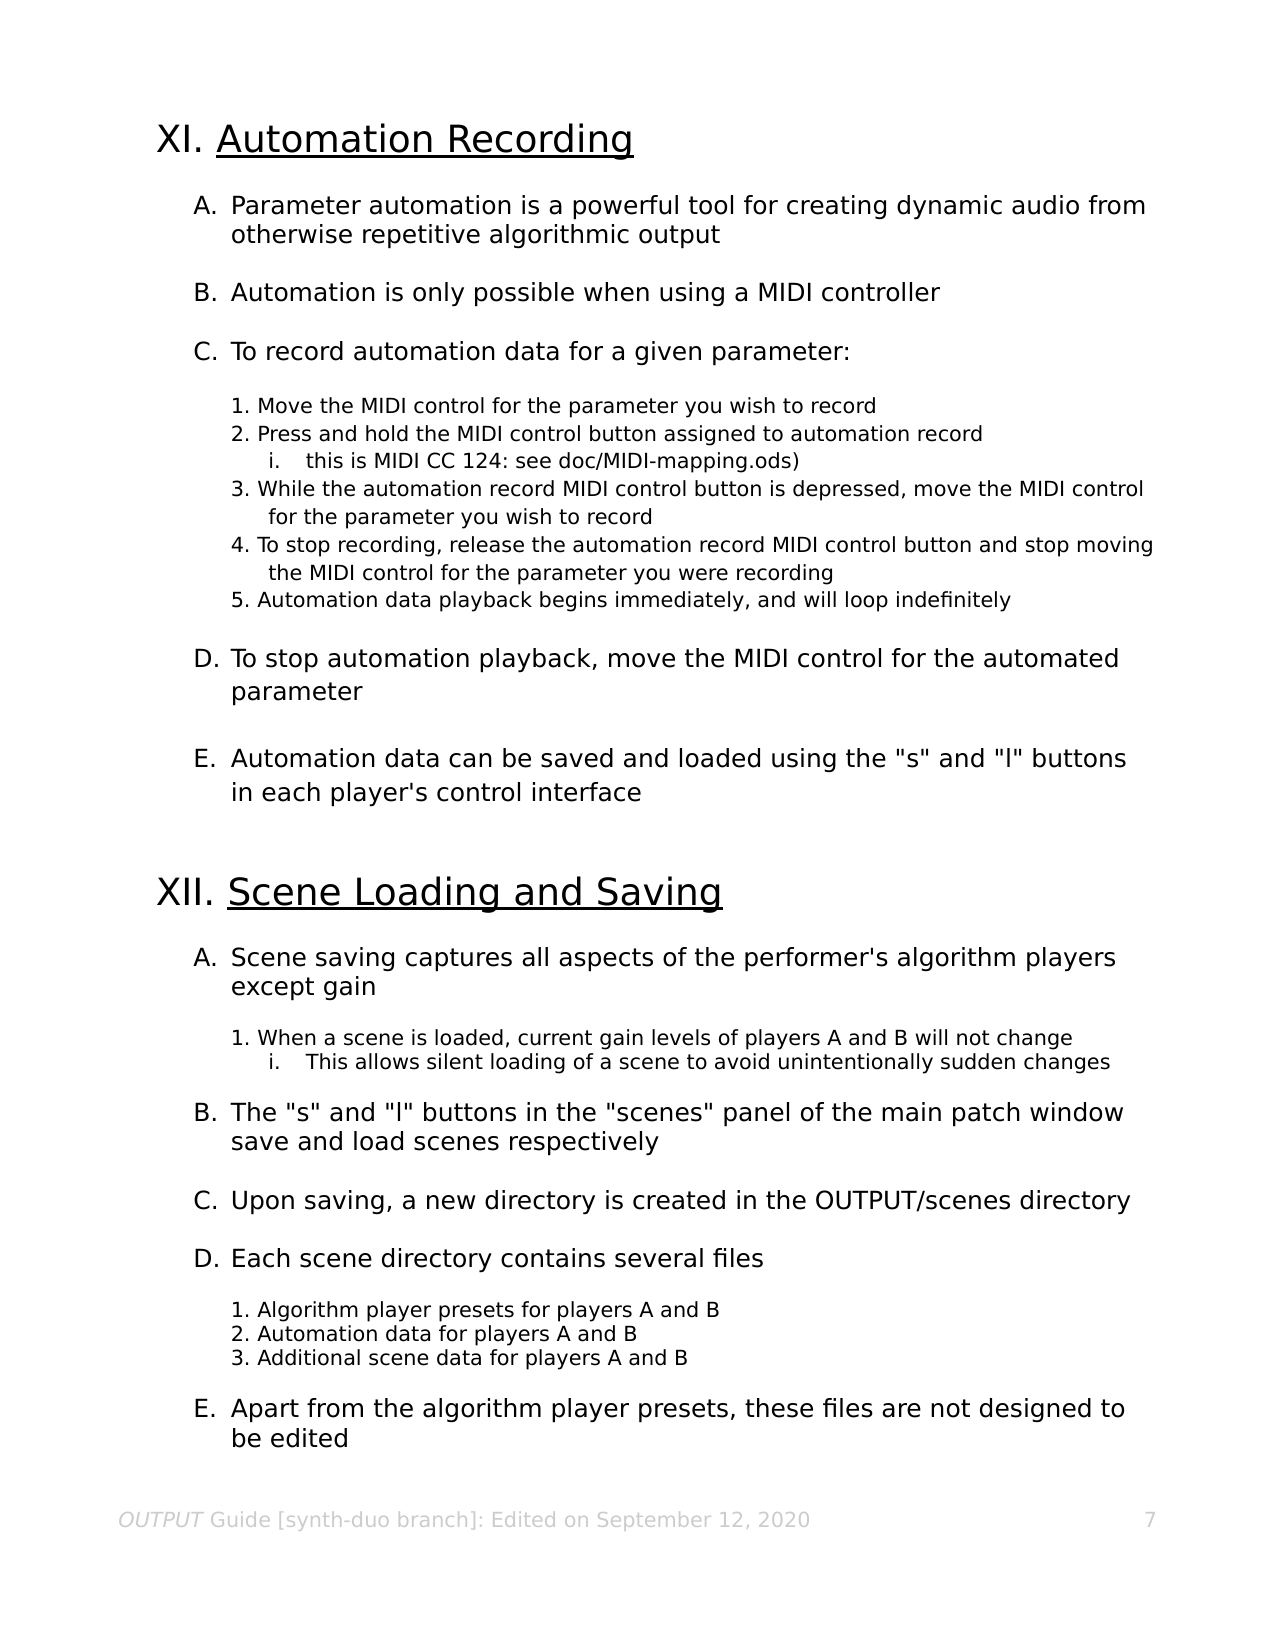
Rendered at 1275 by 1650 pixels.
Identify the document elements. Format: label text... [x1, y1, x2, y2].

list Automation data playback begins immediately, and will loop indefinitely [231, 588, 1157, 613]
list this is MIDI CC 124: see doc/MIDI-mapping.ods) [268, 449, 1157, 474]
list To record automation data for a given parameter: [193, 337, 1157, 366]
list Additional scene data for players A and B [231, 1346, 1157, 1370]
list To stop recording, release the automation record MIDI control button and stop moving the MIDI control for the parameter you were recording [231, 533, 1157, 585]
list The "s" and "l" buttons in the "scenes" panel of the main patch window save and load scenes respectively [193, 1098, 1157, 1157]
list Each scene directory contains several files [193, 1244, 1157, 1273]
list Press and hold the MIDI control button assigned to automation record [231, 422, 1157, 446]
list Automation data for players A and B [231, 1322, 1157, 1346]
list Automation Recording [156, 118, 1157, 162]
list Automation data can be saved and loaded using the "s" and "l" buttons in each player's control interface [193, 745, 1157, 807]
list Parameter automation is a powerful tool for creating dynamic audio from otherwise repetitive algorithmic output [193, 191, 1157, 249]
list Scene saving captures all aspects of the performer's algorithm players except gain [193, 943, 1157, 1001]
list Upon saving, a new directory is created in the OUTPUT/scenes directory [193, 1186, 1157, 1215]
list This allows silent loading of a scene to avoid unintentionally sudden changes [268, 1050, 1157, 1074]
list While the automation record MIDI control button is depressed, move the MIDI control for the parameter you wish to record [231, 477, 1157, 529]
list Move the MIDI control for the parameter you wish to record [231, 394, 1157, 418]
list When a scene is loaded, current gain levels of players A and B will not change [231, 1026, 1157, 1050]
list Scene Loading and Saving [156, 870, 1157, 914]
list To stop automation playback, move the MIDI control for the automated parameter [193, 644, 1157, 707]
list Apart from the algorithm player presets, these files are not designed to be edited [193, 1395, 1157, 1453]
list Automation is only possible when using a MIDI controller [193, 278, 1157, 308]
list Algorithm player presets for players A and B [231, 1298, 1157, 1322]
